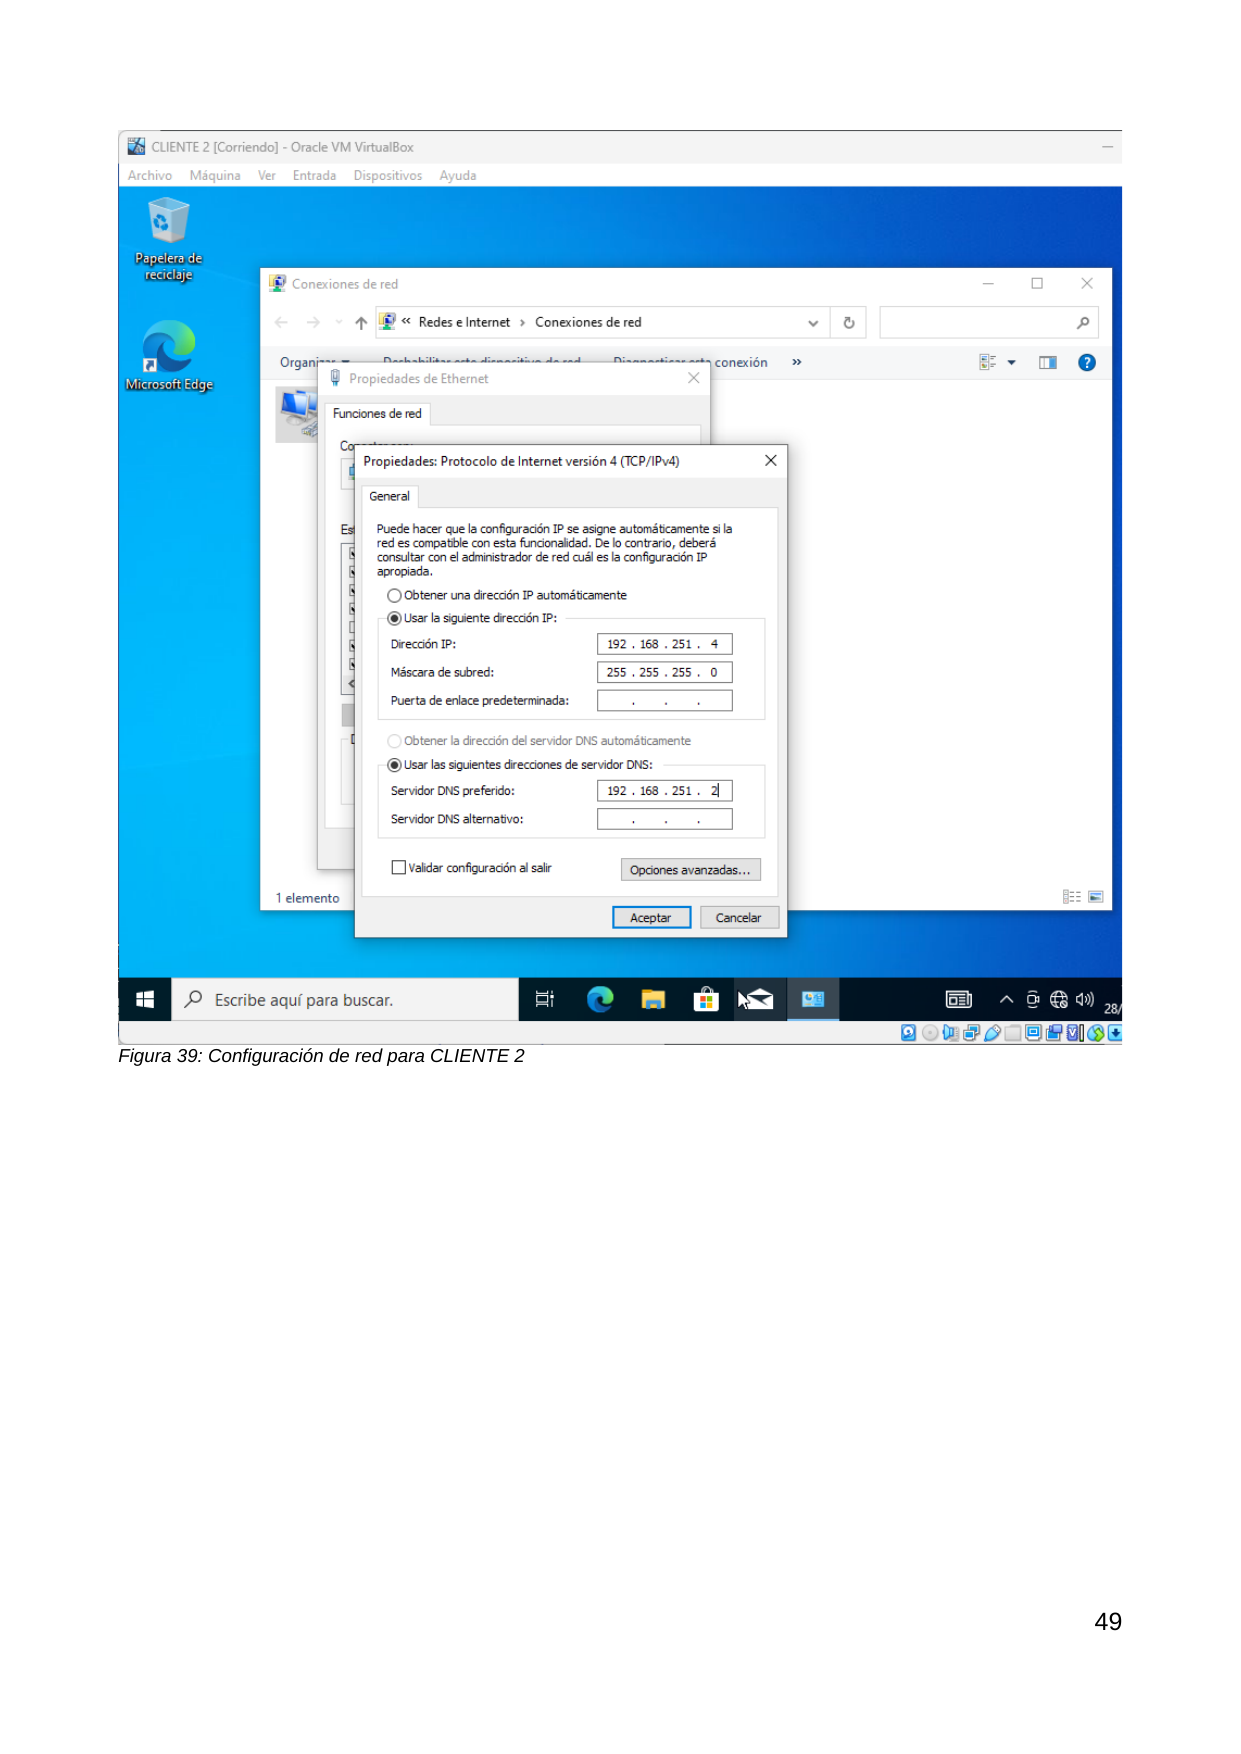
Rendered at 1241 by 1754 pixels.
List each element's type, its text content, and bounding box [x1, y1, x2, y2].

picture [144, 321, 194, 372]
picture [148, 379, 179, 388]
picture [118, 130, 1123, 1045]
picture [188, 254, 201, 262]
picture [136, 253, 142, 262]
picture [126, 379, 144, 388]
picture [192, 380, 212, 391]
picture [144, 254, 184, 265]
picture [173, 270, 191, 282]
picture [149, 198, 189, 242]
picture [146, 273, 159, 278]
text Figura 39: Configuración de red para CLIENTE 2 [118, 1045, 1122, 1066]
